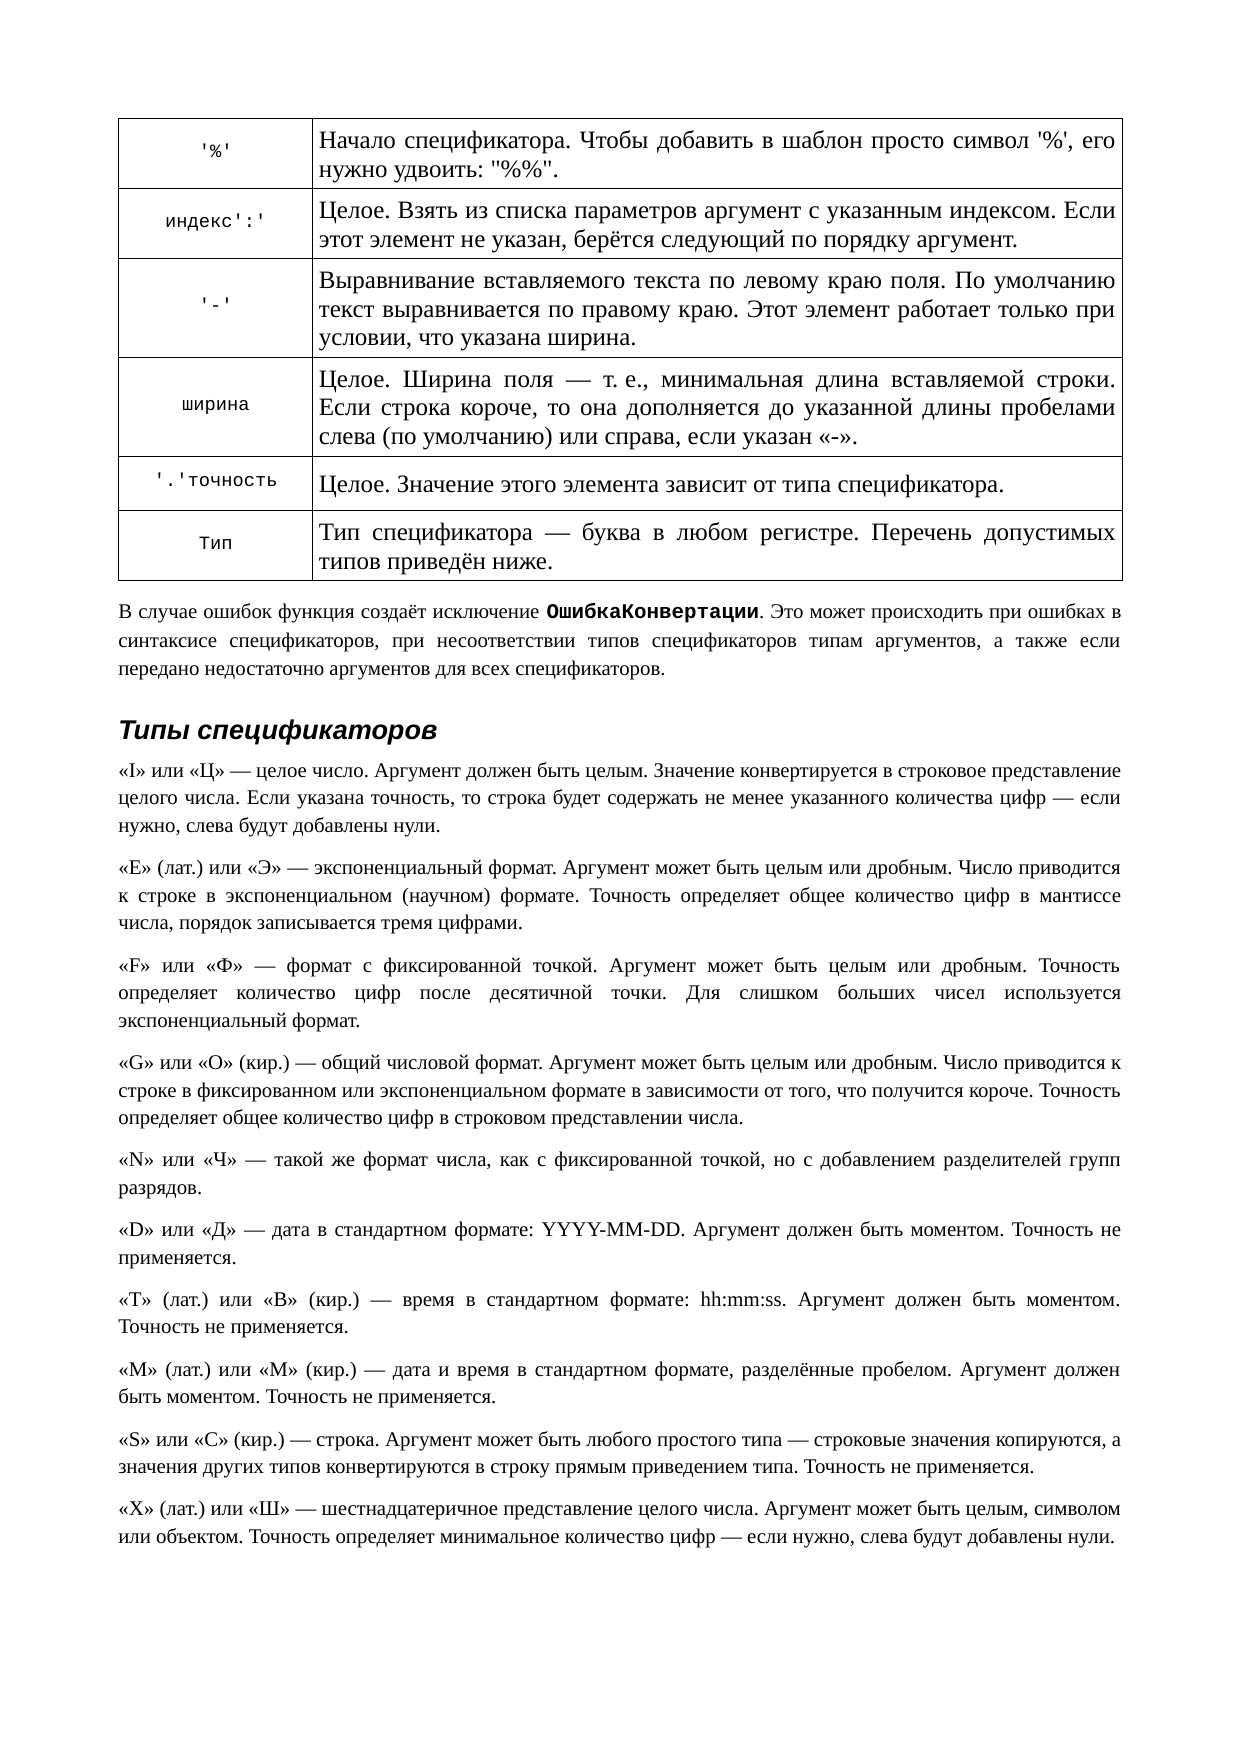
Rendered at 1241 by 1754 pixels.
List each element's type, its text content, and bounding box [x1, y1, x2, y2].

table_cell Выравнивание вставляемого текста по левому краю поля. По умолчанию текст выравнивается по правому краю. Этот элемент работает только при условии, что указана ширина. [313, 259, 1122, 357]
text «F» или «Ф» — формат с фиксированной точкой. Аргумент может быть целым или дробным. Точность определяет количество цифр после десятичной точки. Для слишком больших чисел используется экспоненциальный формат. [118, 952, 1122, 1032]
table_cell Целое. Значение этого элемента зависит от типа спецификатора. [313, 457, 1122, 510]
table_header '%' [119, 119, 312, 188]
table_cell Целое. Ширина поля — т. е., минимальная длина вставляемой строки. Если строка короче, то она дополняется до указанной длины пробелами слева (по умолчанию) или справа, если указан «-». [313, 358, 1122, 456]
text «E» (лат.) или «Э» — экспоненциальный формат. Аргумент может быть целым или дробным. Число приводится к строке в экспоненциальном (научном) формате. Точность определяет общее количество цифр в мантиссе числа, порядок записывается тремя цифрами. [118, 855, 1122, 934]
table_cell '.'точность [119, 457, 312, 510]
text «D» или «Д» — дата в стандартном формате: YYYY-MM-DD. Аргумент должен быть моментом. Точность не применяется. [118, 1217, 1122, 1269]
table_cell Целое. Взять из списка параметров аргумент с указанным индексом. Если этот элемент не указан, берётся следующий по порядку аргумент. [313, 189, 1122, 258]
table_cell ширина [119, 358, 312, 456]
table_header Начало спецификатора. Чтобы добавить в шаблон просто символ '%', его нужно удвоить: "%%". [313, 119, 1122, 188]
text «I» или «Ц» — целое число. Аргумент должен быть целым. Значение конвертируется в строковое представление целого числа. Если указана точность, то строка будет содержать не менее указанного количества цифр — если нужно, слева будут добавлены нули. [118, 758, 1122, 837]
text «S» или «С» (кир.) — строка. Аргумент может быть любого простого типа — строковые значения копируются, а значения других типов конвертируются в строку прямым приведением типа. Точность не применяется. [118, 1426, 1122, 1478]
text «N» или «Ч» — такой же формат числа, как с фиксированной точкой, но с добавлением разделителей групп разрядов. [118, 1147, 1122, 1199]
table_cell '-' [119, 259, 312, 357]
text В случае ошибок функция создаёт исключение ОшибкаКонвертации. Это может происходить при ошибках в синтаксисе спецификаторов, при несоответствии типов спецификаторов типам аргументов, а также если передано недостаточно аргументов для всех спецификаторов. [118, 599, 1122, 680]
text «X» (лат.) или «Ш» — шестнадцатеричное представление целого числа. Аргумент может быть целым, символом или объектом. Точность определяет минимальное количество цифр — если нужно, слева будут добавлены нули. [118, 1496, 1122, 1548]
table_cell Тип спецификатора — буква в любом регистре. Перечень допустимых типов приведён ниже. [313, 511, 1122, 580]
text «T» (лат.) или «В» (кир.) — время в стандартном формате: hh:mm:ss. Аргумент должен быть моментом. Точность не применяется. [118, 1287, 1122, 1338]
text «G» или «О» (кир.) — общий числовой формат. Аргумент может быть целым или дробным. Число приводится к строке в фиксированном или экспоненциальном формате в зависимости от того, что получится короче. Точность определяет общее количество цифр в строковом представлении числа. [118, 1050, 1122, 1129]
table_cell индекс':' [119, 189, 312, 258]
table_cell Тип [119, 511, 312, 580]
text «M» (лат.) или «М» (кир.) — дата и время в стандартном формате, разделённые пробелом. Аргумент должен быть моментом. Точность не применяется. [118, 1357, 1122, 1408]
subtitle Типы спецификаторов [118, 714, 1122, 745]
